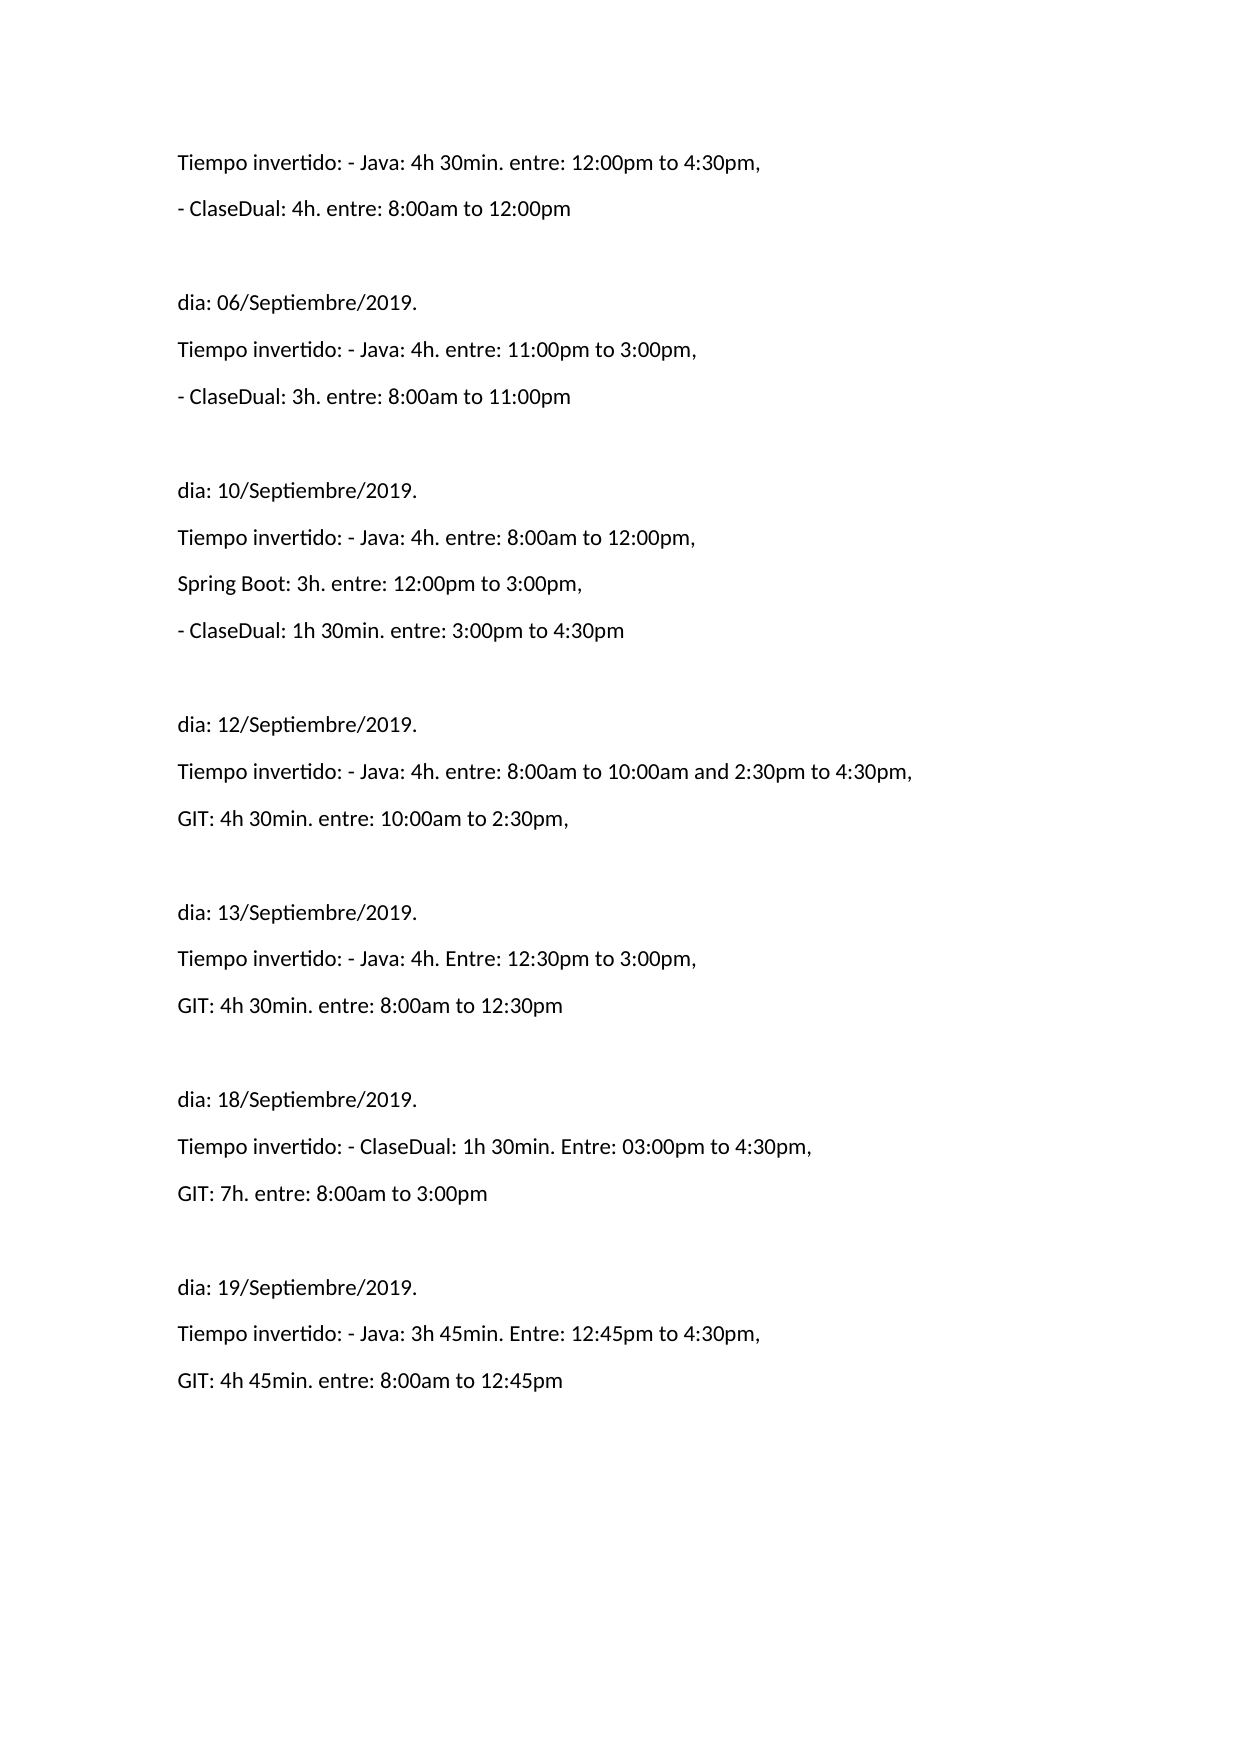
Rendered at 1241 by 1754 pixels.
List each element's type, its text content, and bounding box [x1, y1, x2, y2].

text dia: 12/Septiembre/2019. [177, 710, 1063, 738]
text Tiempo invertido: - Java: 4h. entre: 8:00am to 10:00am and 2:30pm to 4:30pm, [177, 757, 1063, 785]
text dia: 10/Septiembre/2019. [177, 476, 1063, 504]
text Tiempo invertido: - Java: 4h. Entre: 12:30pm to 3:00pm, [177, 944, 1063, 972]
text GIT: 4h 30min. entre: 10:00am to 2:30pm, [177, 804, 1063, 832]
text dia: 19/Septiembre/2019. [177, 1273, 1063, 1301]
text dia: 13/Septiembre/2019. [177, 898, 1063, 926]
text dia: 06/Septiembre/2019. [177, 288, 1063, 316]
text Tiempo invertido: - Java: 4h 30min. entre: 12:00pm to 4:30pm, [177, 148, 1063, 176]
text Tiempo invertido: - Java: 3h 45min. Entre: 12:45pm to 4:30pm, [177, 1319, 1063, 1347]
text - ClaseDual: 3h. entre: 8:00am to 11:00pm [177, 382, 1063, 410]
text - ClaseDual: 1h 30min. entre: 3:00pm to 4:30pm [177, 616, 1063, 644]
text dia: 18/Septiembre/2019. [177, 1085, 1063, 1113]
text Tiempo invertido: - Java: 4h. entre: 8:00am to 12:00pm, [177, 523, 1063, 551]
text Tiempo invertido: - Java: 4h. entre: 11:00pm to 3:00pm, [177, 335, 1063, 363]
text GIT: 4h 45min. entre: 8:00am to 12:45pm [177, 1366, 1063, 1394]
text Tiempo invertido: - ClaseDual: 1h 30min. Entre: 03:00pm to 4:30pm, [177, 1132, 1063, 1160]
text GIT: 4h 30min. entre: 8:00am to 12:30pm [177, 991, 1063, 1019]
text - ClaseDual: 4h. entre: 8:00am to 12:00pm [177, 194, 1063, 222]
text Spring Boot: 3h. entre: 12:00pm to 3:00pm, [177, 569, 1063, 597]
text GIT: 7h. entre: 8:00am to 3:00pm [177, 1179, 1063, 1207]
